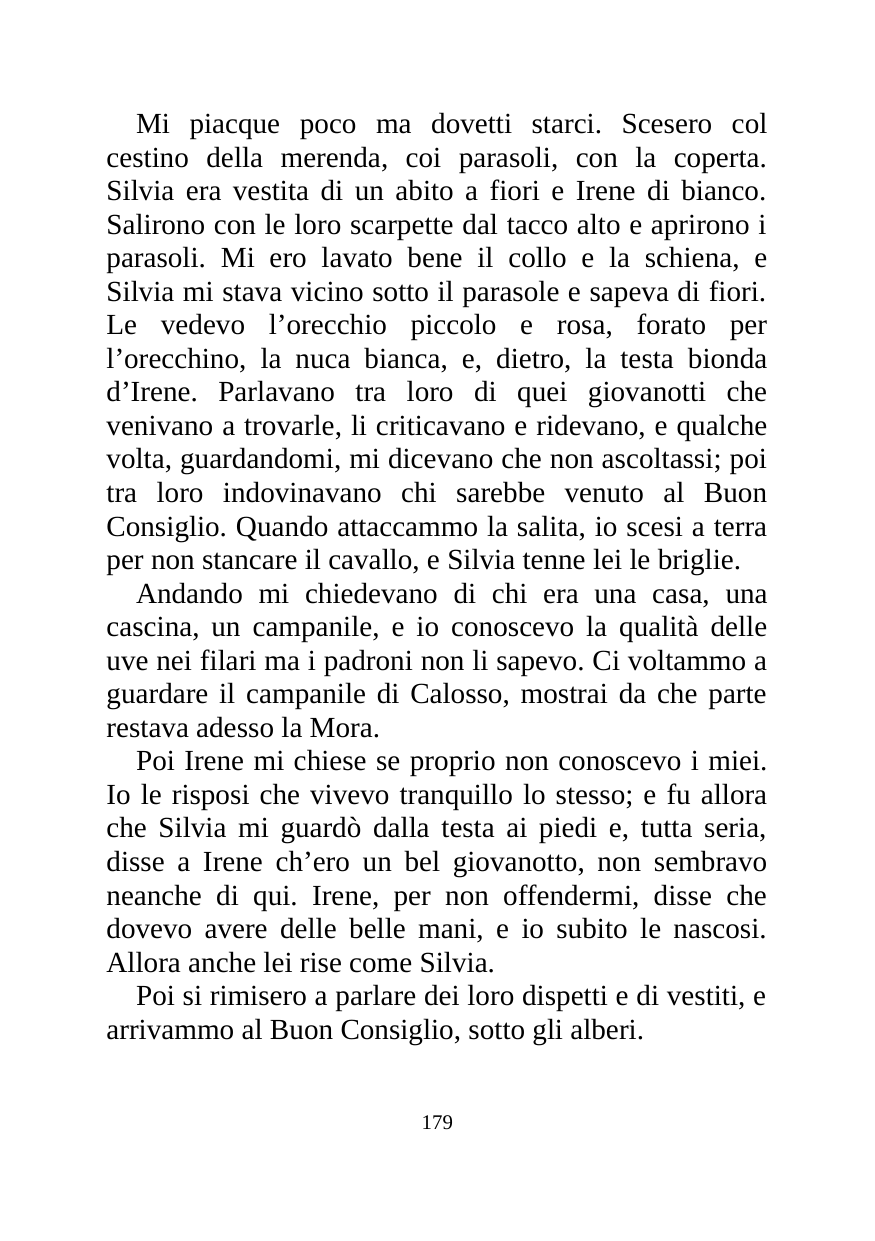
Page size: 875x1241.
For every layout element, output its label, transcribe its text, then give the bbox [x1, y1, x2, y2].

text Poi Irene mi chiese se proprio non conoscevo i miei. Io le risposi che vivevo tranquillo lo stesso; e fu allora che Silvia mi guardò dalla testa ai piedi e, tutta seria, disse a Irene ch’ero un bel giovanotto, non sembravo neanche di qui. Irene, per non offendermi, disse che dovevo avere delle belle mani, e io subito le nascosi. Allora anche lei rise come Silvia. [106, 743, 768, 978]
text Andando mi chiedevano di chi era una casa, una cascina, un campanile, e io conoscevo la qualità delle uve nei filari ma i padroni non li sapevo. Ci voltammo a guardare il campanile di Calosso, mostrai da che parte restava adesso la Mora. [106, 576, 768, 743]
text Poi si rimisero a parlare dei loro dispetti e di vestiti, e arrivammo al Buon Consiglio, sotto gli alberi. [106, 978, 768, 1045]
text Mi piacque poco ma dovetti starci. Scesero col cestino della merenda, coi parasoli, con la coperta. Silvia era vestita di un abito a fiori e Irene di bianco. Salirono con le loro scarpette dal tacco alto e aprirono i parasoli. Mi ero lavato bene il collo e la schiena, e Silvia mi stava vicino sotto il parasole e sapeva di fiori. Le vedevo l’orecchio piccolo e rosa, forato per l’orecchino, la nuca bianca, e, dietro, la testa bionda d’Irene. Parlavano tra loro di quei giovanotti che venivano a trovarle, li criticavano e ridevano, e qualche volta, guardandomi, mi dicevano che non ascoltassi; poi tra loro indovinavano chi sarebbe venuto al Buon Consiglio. Quando attaccammo la salita, io scesi a terra per non stancare il cavallo, e Silvia tenne lei le briglie. [106, 106, 768, 576]
